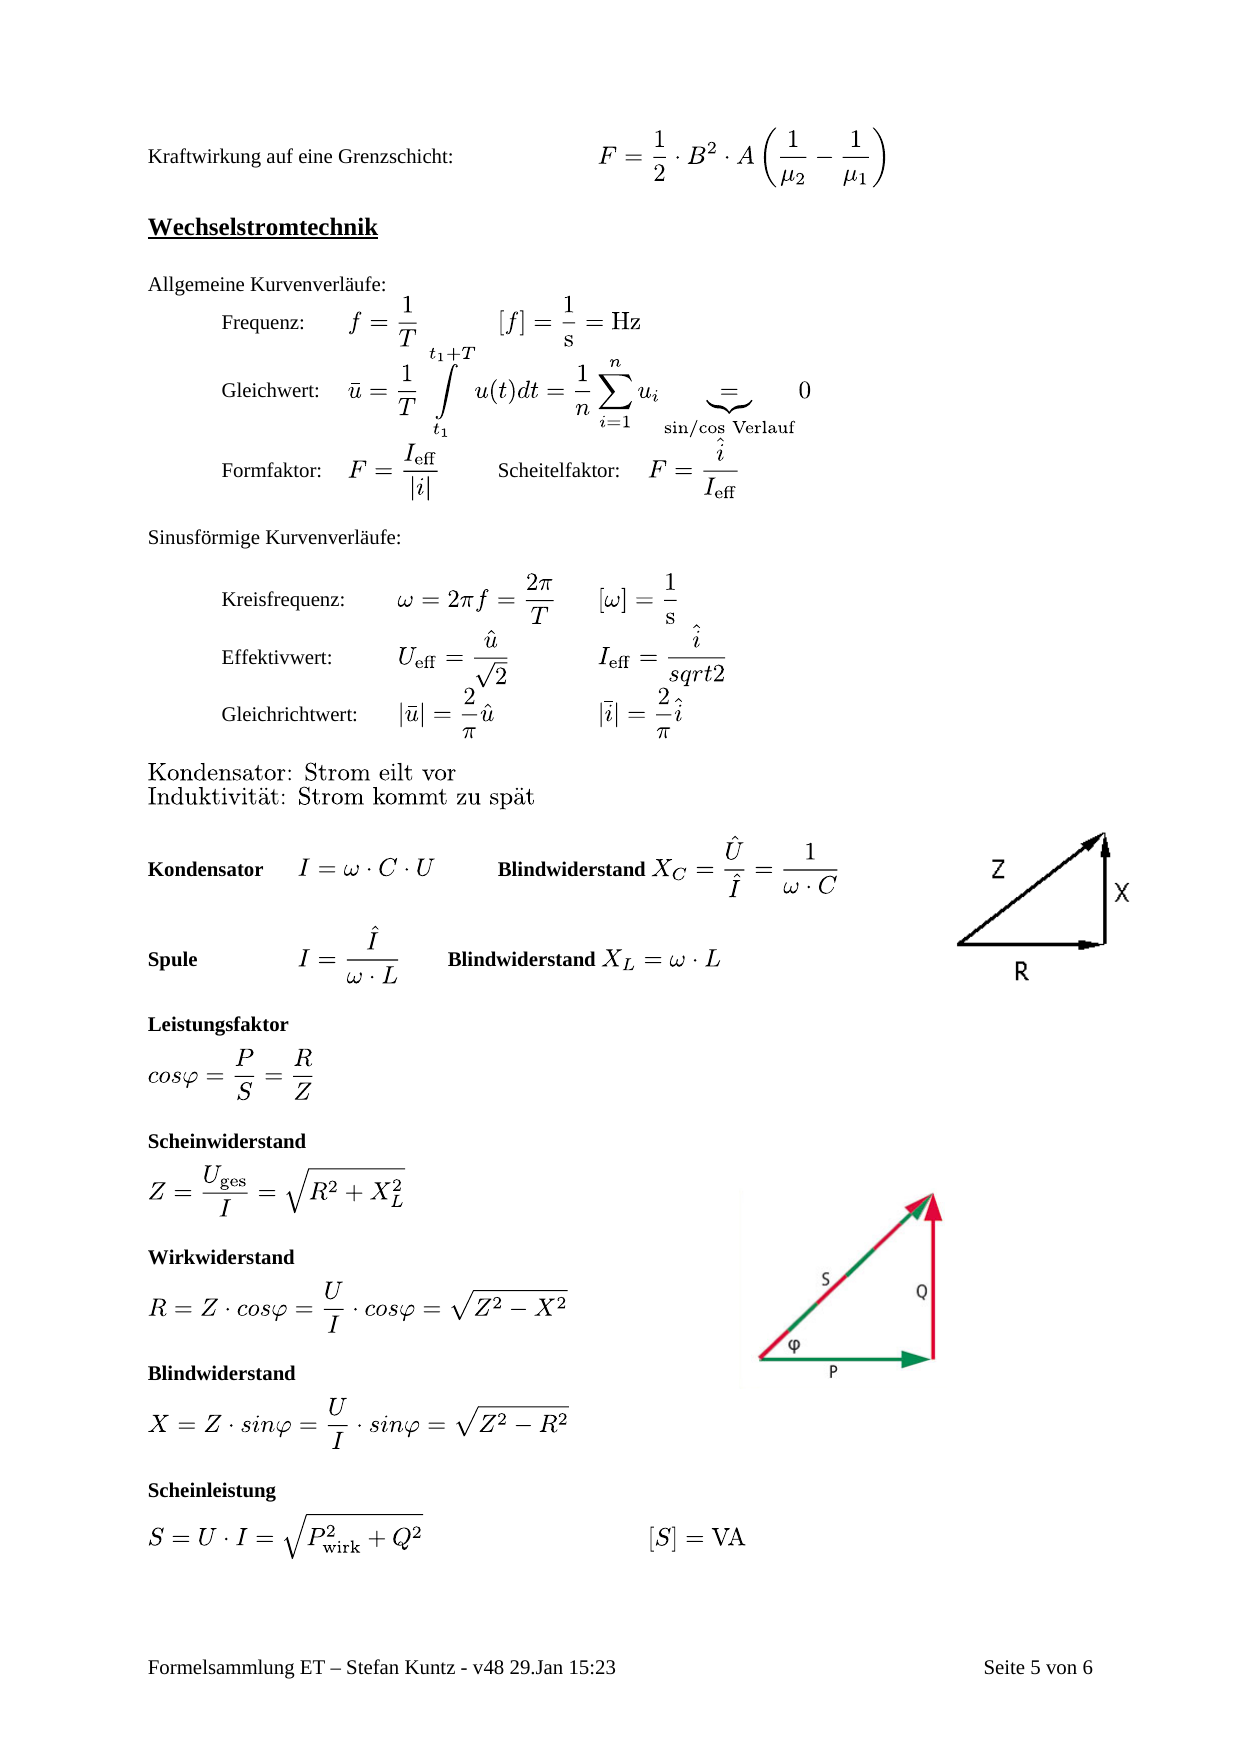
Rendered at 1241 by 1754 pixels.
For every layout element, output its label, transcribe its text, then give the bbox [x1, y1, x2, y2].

text [665, 687, 1093, 738]
text [812, 347, 1093, 437]
text [891, 127, 1093, 187]
text Formfaktor: Scheitelfaktor: [221, 437, 1093, 501]
text Sinusförmige Kurvenverläufe: [148, 525, 1093, 549]
subtitle Wechselstromtechnik [148, 212, 1093, 241]
subtitle Wirkwiderstand [148, 1245, 738, 1269]
text [677, 573, 1093, 624]
picture [943, 828, 1135, 985]
text [554, 573, 597, 624]
text Effektivwert: [221, 624, 597, 687]
text Gleichrichtwert: [221, 687, 397, 738]
text Kraftwirkung auf eine Grenzschicht: [148, 127, 597, 187]
subtitle Scheinwiderstand [148, 1129, 1093, 1153]
subtitle [948, 1245, 1093, 1269]
text [495, 687, 662, 738]
text [642, 296, 1093, 347]
text Kreisfrequenz: [221, 573, 397, 624]
subtitle Kondensator Blindwiderstand [148, 836, 650, 897]
text Gleichwert: [221, 347, 347, 437]
subtitle Leistungsfaktor [148, 1012, 1093, 1036]
text Allgemeine Kurvenverläufe: [148, 272, 1093, 296]
subtitle Spule [148, 926, 297, 984]
text Frequenz: [221, 296, 347, 347]
subtitle [948, 1361, 1093, 1385]
subtitle [838, 836, 943, 897]
subtitle Scheinleistung [148, 1478, 1093, 1502]
picture [738, 1188, 948, 1389]
text [726, 624, 1093, 687]
subtitle Blindwiderstand [148, 1361, 738, 1385]
text [417, 296, 497, 346]
subtitle Blindwiderstand [399, 926, 943, 984]
